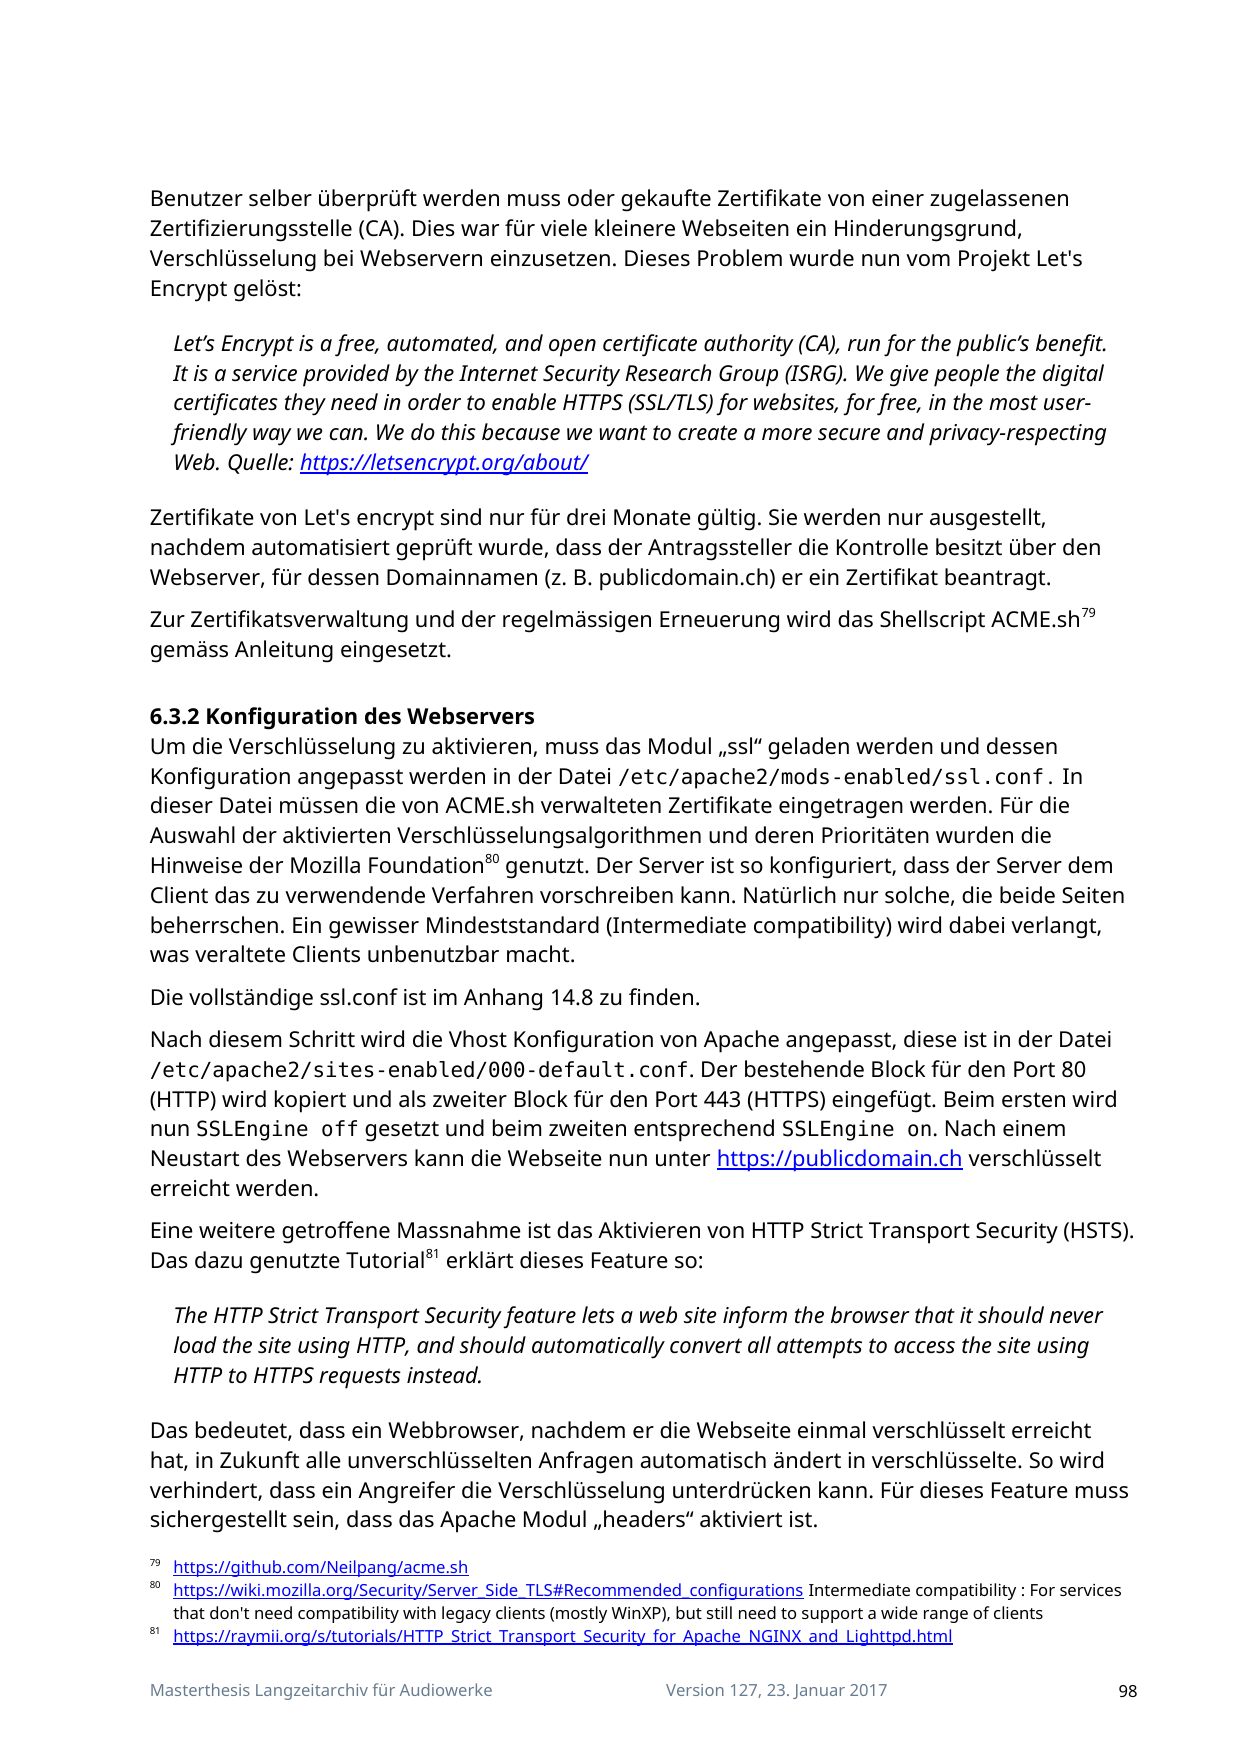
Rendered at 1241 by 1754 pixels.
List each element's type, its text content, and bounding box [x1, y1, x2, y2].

text https://github.com/Neilpang/acme.sh [149, 1556, 1136, 1579]
text Zertifikate von Let's encrypt sind nur für drei Monate gültig. Sie werden nur ausgestellt, nachdem automatisiert geprüft wurde, dass der Antragssteller die Kontrolle besitzt über den Webserver, für dessen Domainnamen (z. B. publicdomain.ch) er ein Zertifikat beantragt. [149, 502, 1136, 591]
text Benutzer selber überprüft werden muss oder gekaufte Zertifikate von einer zugelassenen Zertifizierungsstelle (CA). Dies war für viele kleinere Webseiten ein Hinderungsgrund, Verschlüsselung bei Webservern einzusetzen. Dieses Problem wurde nun vom Projekt Let's Encrypt gelöst: [149, 183, 1136, 302]
text Um die Verschlüsselung zu aktivieren, muss das Modul „ssl“ geladen werden und dessen Konfiguration angepasst werden in der Datei /etc/apache2/mods-enabled/ssl.conf. In dieser Datei müssen die von ACME.sh verwalteten Zertifikate eingetragen werden. Für die Auswahl der aktivierten Verschlüsselungsalgorithmen und deren Prioritäten wurden die Hinweise der Mozilla Foundation genutzt. Der Server ist so konfiguriert, dass der Server dem Client das zu verwendende Verfahren vorschreiben kann. Natürlich nur solche, die beide Seiten beherrschen. Ein gewisser Mindeststandard (Intermediate compatibility) wird dabei verlangt, was veraltete Clients unbenutzbar macht. [149, 731, 1136, 969]
subtitle Konfiguration des Webservers [149, 701, 1136, 731]
text Eine weitere getroffene Massnahme ist das Aktivieren von HTTP Strict Transport Security (HSTS). Das dazu genutzte Tutorial erklärt dieses Feature so: [149, 1215, 1136, 1275]
text https://raymii.org/s/tutorials/HTTP_Strict_Transport_Security_for_Apache_NGINX_and_Lighttpd.html [149, 1624, 1136, 1647]
text Das bedeutet, dass ein Webbrowser, nachdem er die Webseite einmal verschlüsselt erreicht hat, in Zukunft alle unverschlüsselten Anfragen automatisch ändert in verschlüsselte. So wird verhindert, dass ein Angreifer die Verschlüsselung unterdrücken kann. Für dieses Feature muss sichergestellt sein, dass das Apache Modul „headers“ aktiviert ist. [149, 1415, 1136, 1534]
text Nach diesem Schritt wird die Vhost Konfiguration von Apache angepasst, diese ist in der Datei /etc/apache2/sites-enabled/000-default.conf. Der bestehende Block für den Port 80 (HTTP) wird kopiert und als zweiter Block für den Port 443 (HTTPS) eingefügt. Beim ersten wird nun SSLEngine off gesetzt und beim zweiten entsprechend SSLEngine on. Nach einem Neustart des Webservers kann die Webseite nun unter https://publicdomain.ch verschlüsselt erreicht werden. [149, 1024, 1136, 1203]
text Die vollständige ssl.conf ist im Anhang 14.8 zu finden. [149, 982, 1136, 1011]
text Zur Zertifikatsverwaltung und der regelmässigen Erneuerung wird das Shellscript ACME.sh gemäss Anleitung eingesetzt. [149, 604, 1136, 663]
text Let’s Encrypt is a free, automated, and open certificate authority (CA), run for the public’s benefit. It is a service provided by the Internet Security Research Group (ISRG). We give people the digital certificates they need in order to enable HTTPS (SSL/TLS) for websites, for free, in the most user-friendly way we can. We do this because we want to create a more secure and privacy-respecting Web. Quelle: https://letsencrypt.org/about/ [173, 328, 1112, 477]
text The HTTP Strict Transport Security feature lets a web site inform the browser that it should never load the site using HTTP, and should automatically convert all attempts to access the site using HTTP to HTTPS requests instead. [173, 1300, 1112, 1389]
text https://wiki.mozilla.org/Security/Server_Side_TLS#Recommended_configurations Intermediate compatibility : For services that don't need compatibility with legacy clients (mostly WinXP), but still need to support a wide range of clients [149, 1579, 1136, 1624]
